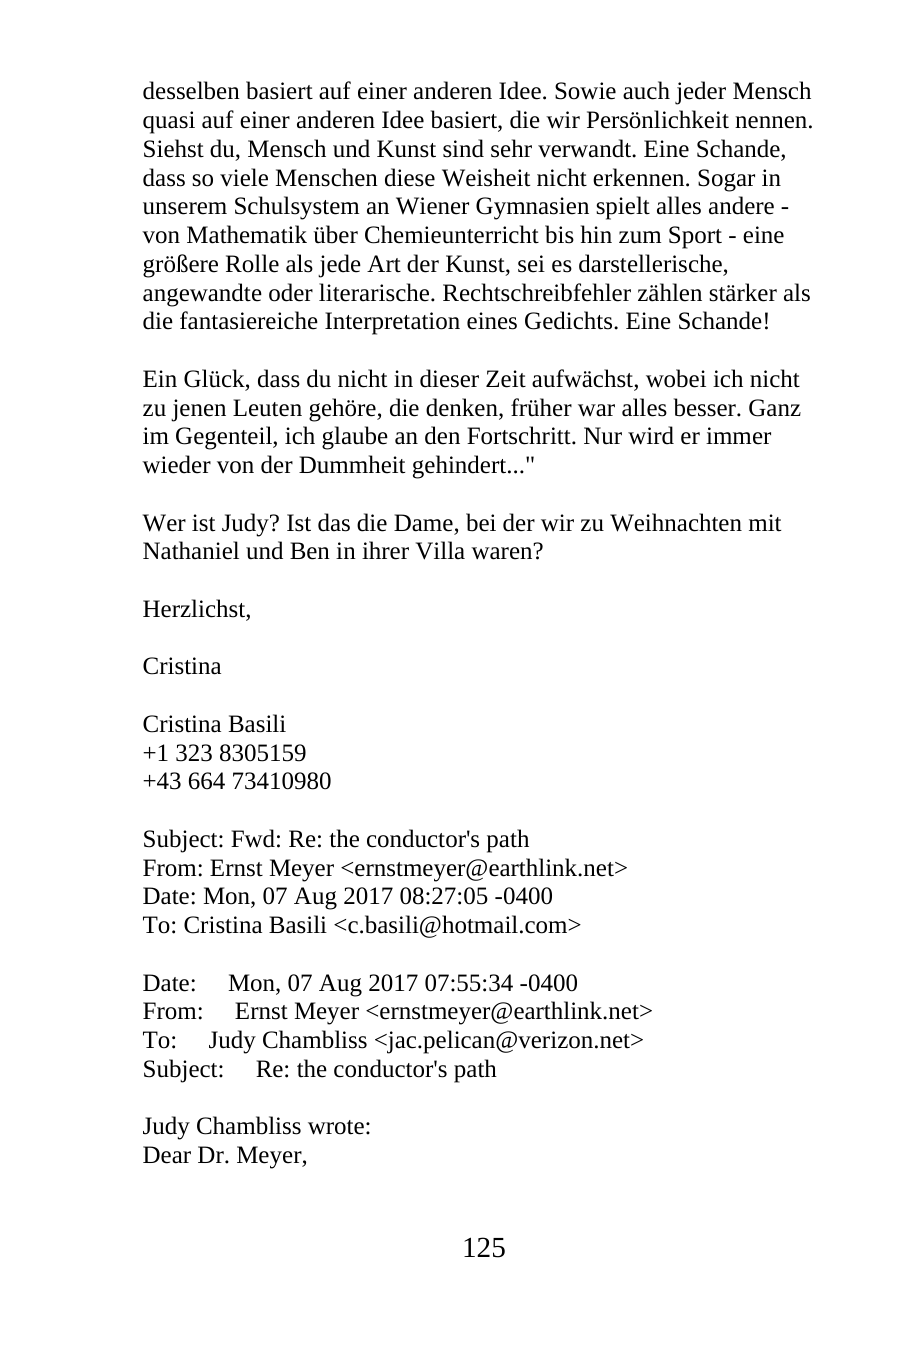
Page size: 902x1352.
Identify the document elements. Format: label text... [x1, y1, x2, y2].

text Subject: Re: the conductor's path [142, 1054, 825, 1083]
text Dear Dr. Meyer, [142, 1140, 825, 1169]
text Subject: Fwd: Re: the conductor's path [142, 824, 825, 853]
text Cristina Basili [142, 709, 825, 738]
text Date: Mon, 07 Aug 2017 07:55:34 -0400 [142, 968, 825, 996]
text To: Judy Chambliss <jac.pelican@verizon.net> [142, 1025, 825, 1054]
text To: Cristina Basili <c.basili@hotmail.com> [142, 910, 825, 939]
text From: Ernst Meyer <ernstmeyer@earthlink.net> [142, 853, 825, 881]
text Judy Chambliss wrote: [142, 1111, 825, 1140]
text From: Ernst Meyer <ernstmeyer@earthlink.net> [142, 996, 825, 1025]
text +43 664 73410980 [142, 766, 825, 795]
text desselben basiert auf einer anderen Idee. Sowie auch jeder Mensch quasi auf einer anderen Idee basiert, die wir Persönlichkeit nennen. Siehst du, Mensch und Kunst sind sehr verwandt. Eine Schande, dass so viele Menschen diese Weisheit nicht erkennen. Sogar in unserem Schulsystem an Wiener Gymnasien spielt alles andere - von Mathematik über Chemieunterricht bis hin zum Sport - eine größere Rolle als jede Art der Kunst, sei es darstellerische, angewandte oder literarische. Rechtschreibfehler zählen stärker als die fantasiereiche Interpretation eines Gedichts. Eine Schande! [142, 76, 825, 335]
text Ein Glück, dass du nicht in dieser Zeit aufwächst, wobei ich nicht zu jenen Leuten gehöre, die denken, früher war alles besser. Ganz im Gegenteil, ich glaube an den Fortschritt. Nur wird er immer wieder von der Dummheit gehindert..." [142, 364, 825, 479]
text Herzlichst, [142, 594, 825, 623]
text +1 323 8305159 [142, 738, 825, 766]
text Wer ist Judy? Ist das die Dame, bei der wir zu Weihnachten mit Nathaniel und Ben in ihrer Villa waren? [142, 508, 825, 565]
text Cristina [142, 651, 825, 680]
text Date: Mon, 07 Aug 2017 08:27:05 -0400 [142, 881, 825, 910]
